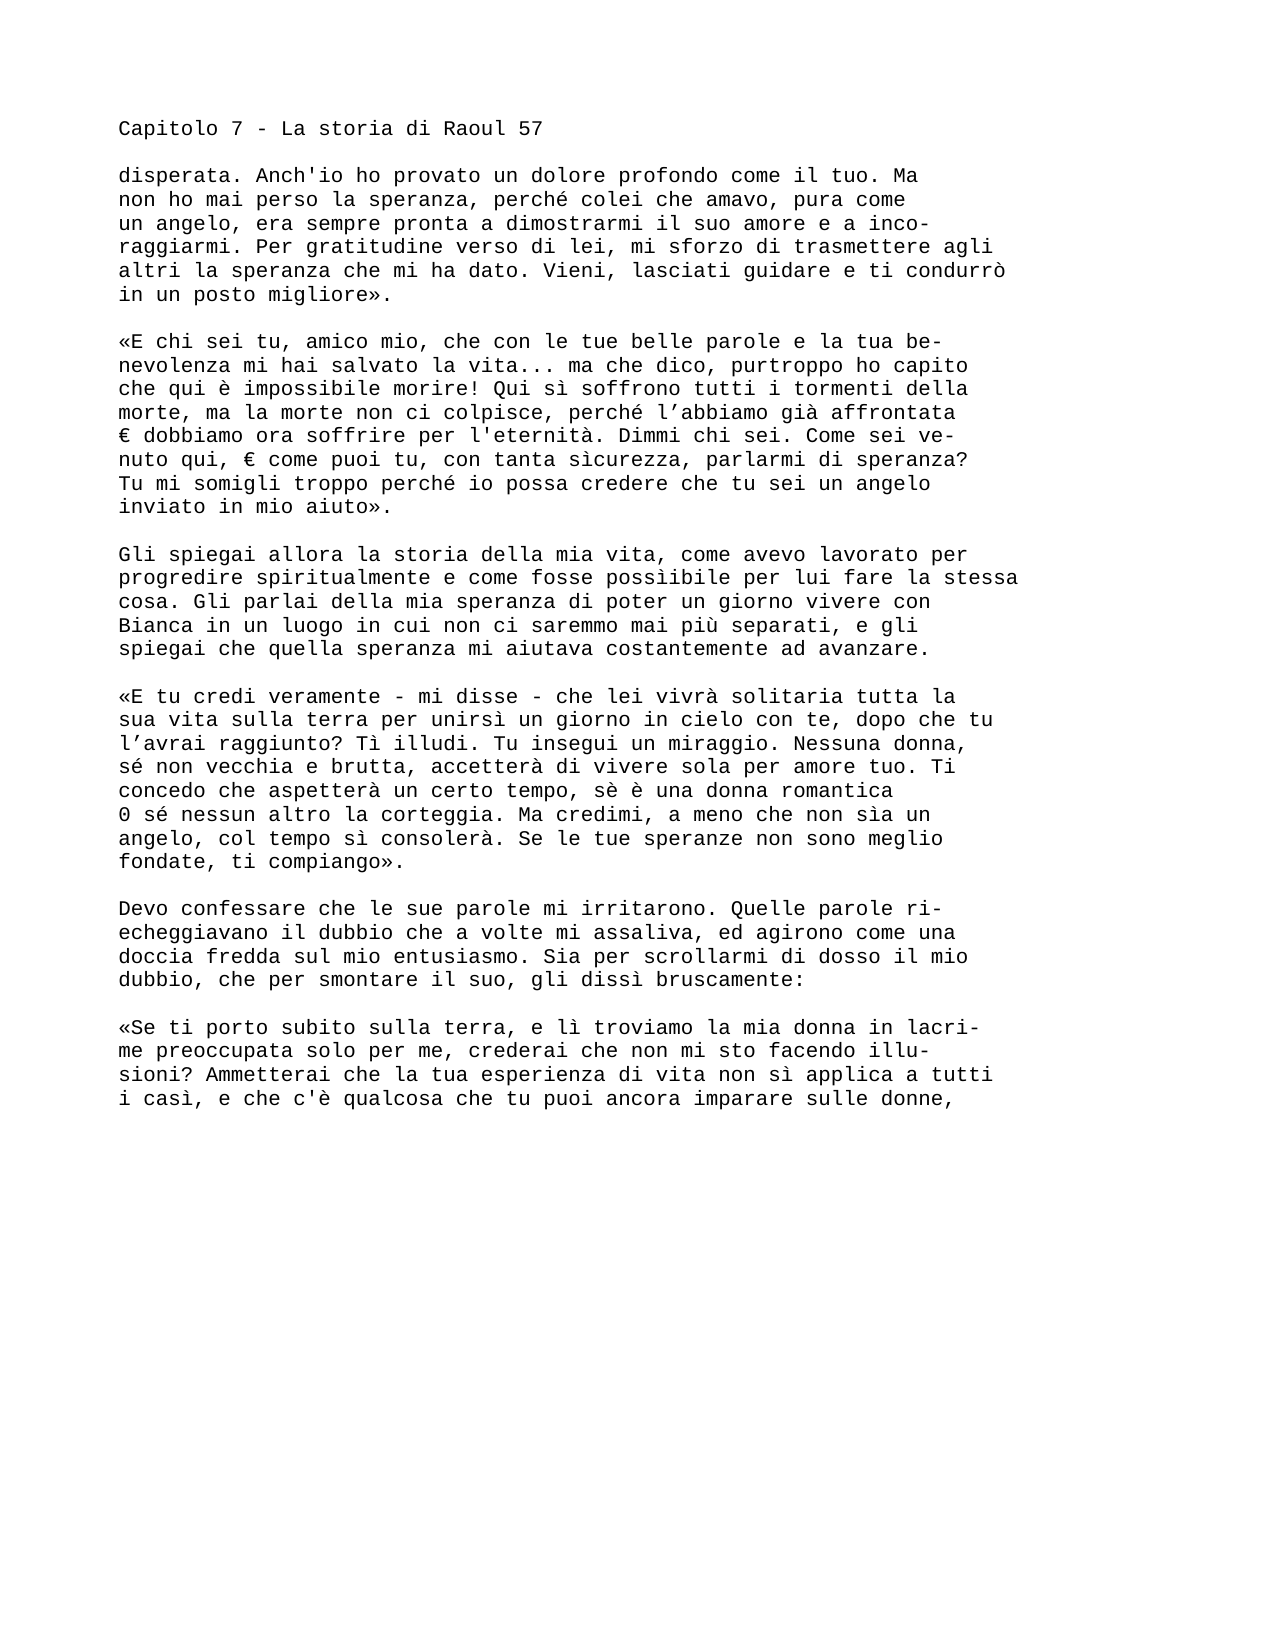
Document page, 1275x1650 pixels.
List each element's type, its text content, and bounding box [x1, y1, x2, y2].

text morte, ma la morte non ci colpisce, perché l’abbiamo già affrontata [118, 402, 1157, 426]
text inviato in mio aiuto». [118, 496, 1157, 520]
text concedo che aspetterà un certo tempo, sè è una donna romantica [118, 780, 1157, 804]
text doccia fredda sul mio entusiasmo. Sia per scrollarmi di dosso il mio [118, 946, 1157, 969]
text sé non vecchia e brutta, accetterà di vivere sola per amore tuo. Ti [118, 757, 1157, 780]
text raggiarmi. Per gratitudine verso di lei, mi sforzo di trasmettere agli [118, 236, 1157, 260]
text echeggiavano il dubbio che a volte mi assaliva, ed agirono come una [118, 922, 1157, 946]
text nuto qui, € come puoi tu, con tanta sìcurezza, parlarmi di speranza? [118, 449, 1157, 473]
text «E chi sei tu, amico mio, che con le tue belle parole e la tua be- [118, 331, 1157, 354]
text Tu mi somigli troppo perché io possa credere che tu sei un angelo [118, 473, 1157, 496]
text disperata. Anch'io ho provato un dolore profondo come il tuo. Ma [118, 165, 1157, 189]
text «E tu credi veramente - mi disse - che lei vivrà solitaria tutta la [118, 686, 1157, 709]
text € dobbiamo ora soffrire per l'eternità. Dimmi chi sei. Come sei ve- [118, 426, 1157, 449]
text sua vita sulla terra per unirsì un giorno in cielo con te, dopo che tu [118, 709, 1157, 733]
text dubbio, che per smontare il suo, gli dissì bruscamente: [118, 969, 1157, 993]
text Capitolo 7 - La storia di Raoul 57 [118, 118, 1157, 142]
text «Se ti porto subito sulla terra, e lì troviamo la mia donna in lacri- [118, 1017, 1157, 1040]
text nevolenza mi hai salvato la vita... ma che dico, purtroppo ho capito [118, 354, 1157, 378]
text sioni? Ammetterai che la tua esperienza di vita non sì applica a tutti [118, 1064, 1157, 1088]
text altri la speranza che mi ha dato. Vieni, lasciati guidare e ti condurrò [118, 260, 1157, 284]
text Devo confessare che le sue parole mi irritarono. Quelle parole ri- [118, 898, 1157, 922]
text in un posto migliore». [118, 284, 1157, 307]
text progredire spiritualmente e come fosse possìibile per lui fare la stessa [118, 567, 1157, 591]
text Bianca in un luogo in cui non ci saremmo mai più separati, e gli [118, 615, 1157, 638]
text spiegai che quella speranza mi aiutava costantemente ad avanzare. [118, 638, 1157, 662]
text che qui è impossibile morire! Qui sì soffrono tutti i tormenti della [118, 378, 1157, 402]
text angelo, col tempo sì consolerà. Se le tue speranze non sono meglio [118, 827, 1157, 851]
text fondate, ti compiango». [118, 851, 1157, 875]
text un angelo, era sempre pronta a dimostrarmi il suo amore e a inco- [118, 213, 1157, 236]
text 0 sé nessun altro la corteggia. Ma credimi, a meno che non sìa un [118, 804, 1157, 827]
text cosa. Gli parlai della mia speranza di poter un giorno vivere con [118, 591, 1157, 615]
text Gli spiegai allora la storia della mia vita, come avevo lavorato per [118, 544, 1157, 567]
text i casì, e che c'è qualcosa che tu puoi ancora imparare sulle donne, [118, 1088, 1157, 1111]
text me preoccupata solo per me, crederai che non mi sto facendo illu- [118, 1040, 1157, 1064]
text l’avrai raggiunto? Tì illudi. Tu insegui un miraggio. Nessuna donna, [118, 733, 1157, 757]
text non ho mai perso la speranza, perché colei che amavo, pura come [118, 189, 1157, 213]
